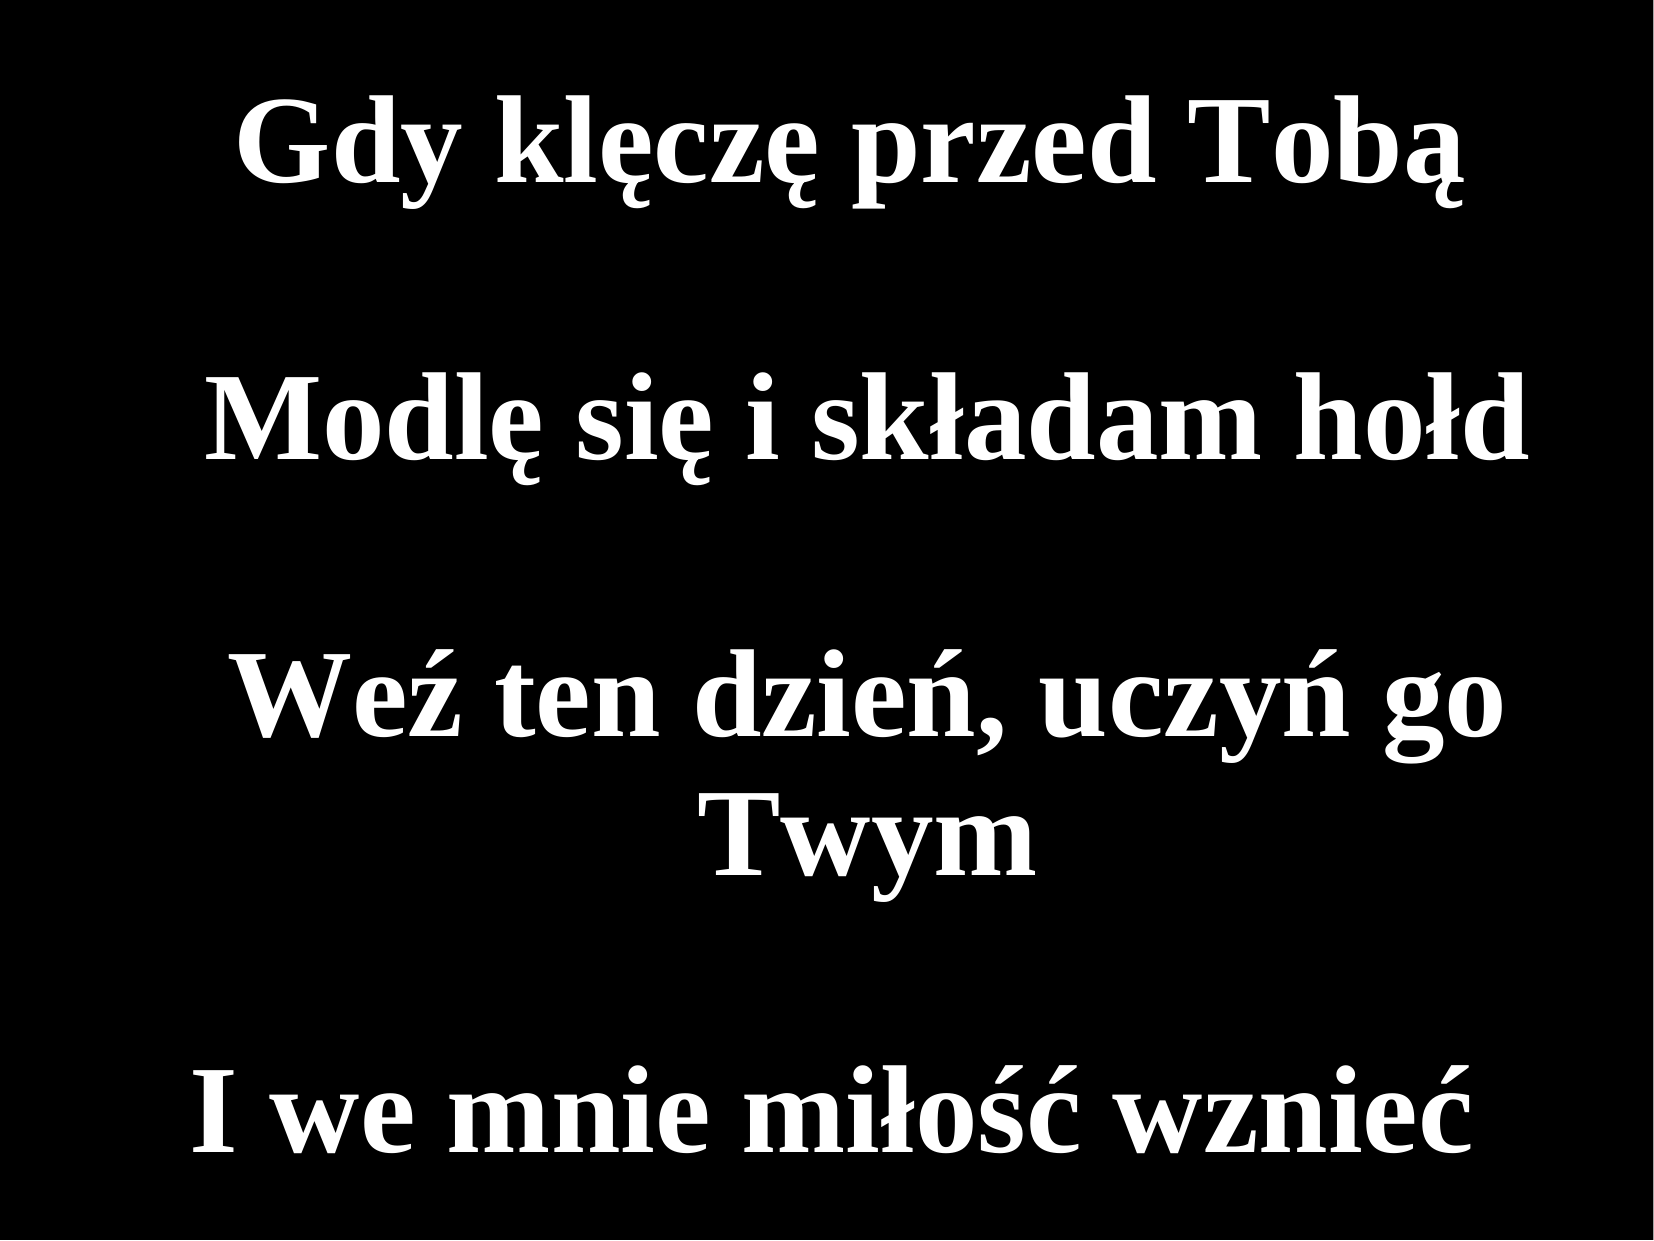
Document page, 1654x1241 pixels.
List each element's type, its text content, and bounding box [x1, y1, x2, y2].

subtitle Gdy klęczę przed Tobą Modlę się i składam hołd Weź ten dzień, uczyń go Twym I we mnie miłość wznieć [5, 5, 1654, 1241]
